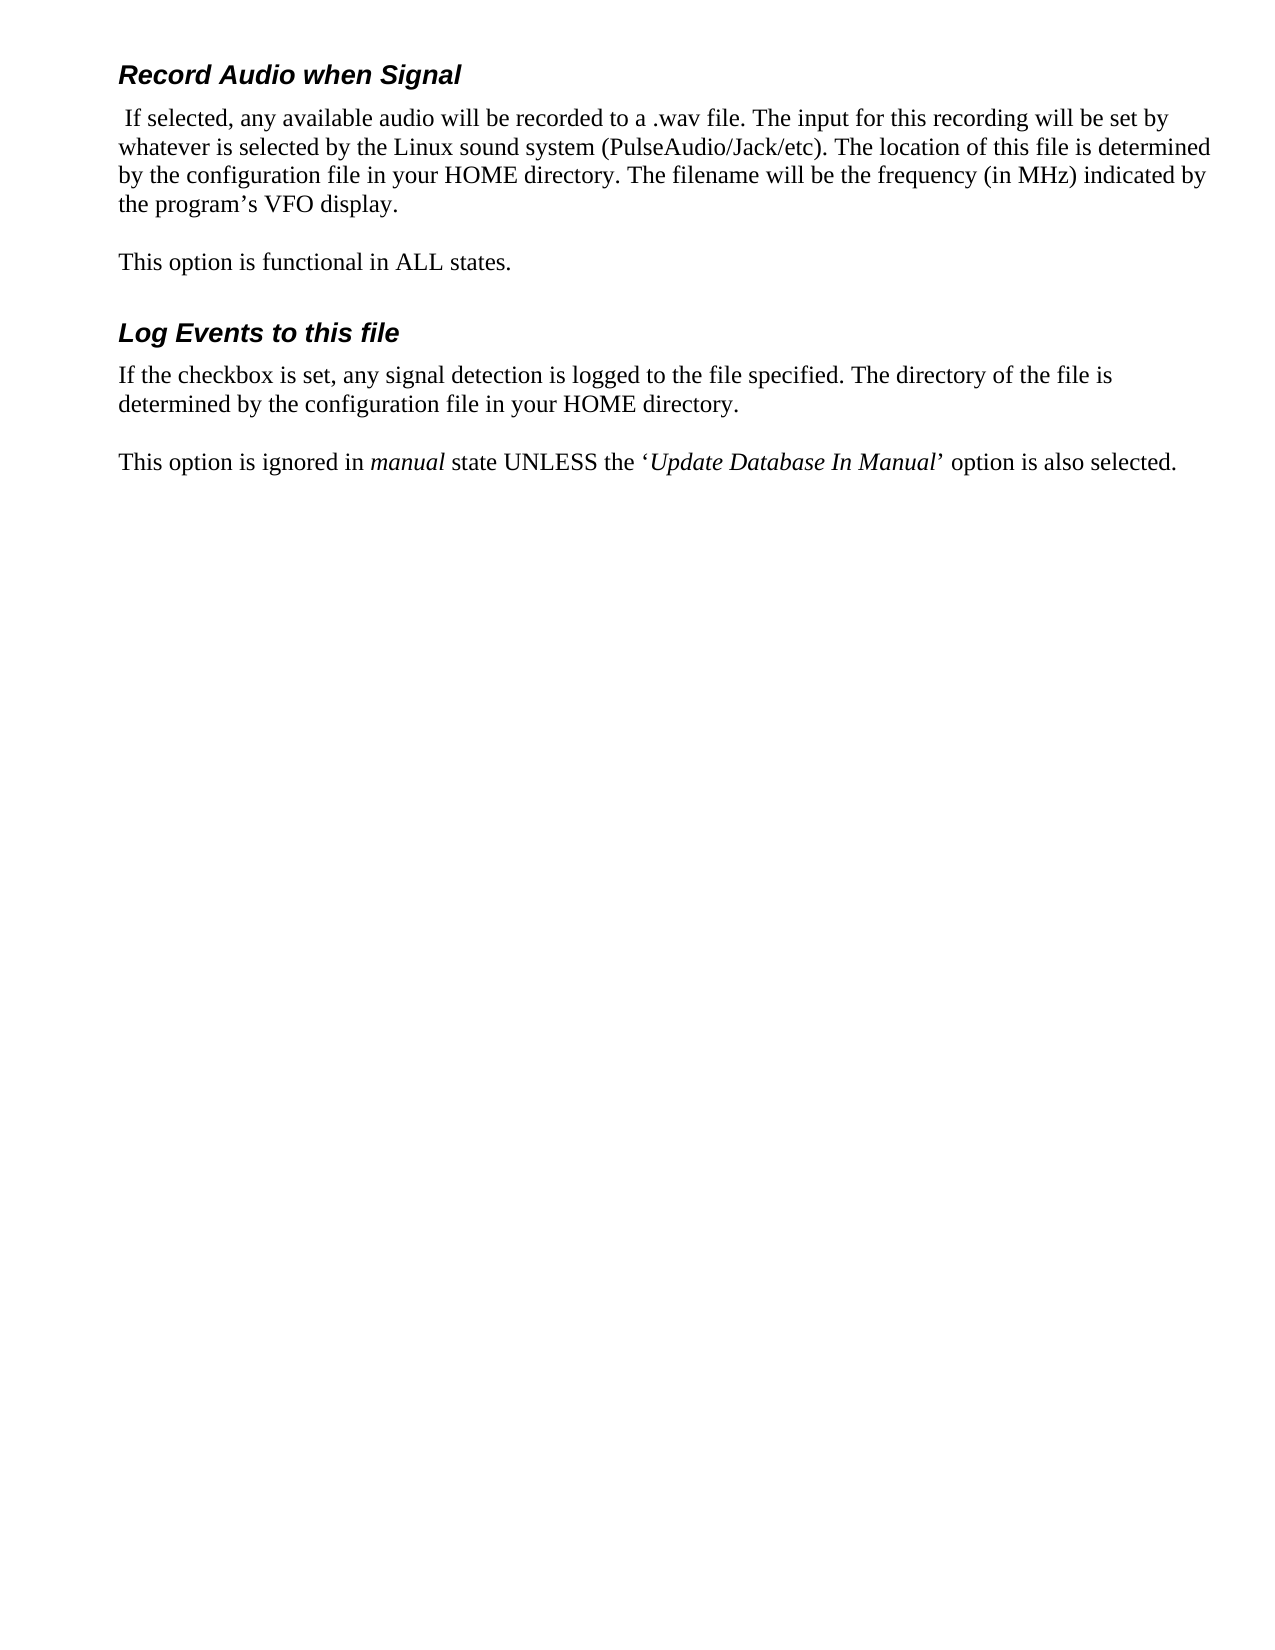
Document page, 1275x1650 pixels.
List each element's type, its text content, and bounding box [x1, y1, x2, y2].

text This option is functional in ALL states. [118, 247, 1216, 275]
text If the checkbox is set, any signal detection is logged to the file specified. The directory of the file is determined by the configuration file in your HOME directory. [118, 360, 1216, 418]
subtitle Record Audio when Signal [118, 59, 1216, 90]
text This option is ignored in manual state UNLESS the ‘Update Database In Manual’ option is also selected. [118, 447, 1216, 475]
subtitle Log Events to this file [118, 317, 1216, 348]
text If selected, any available audio will be recorded to a .wav file. The input for this recording will be set by whatever is selected by the Linux sound system (PulseAudio/Jack/etc). The location of this file is determined by the configuration file in your HOME directory. The filename will be the frequency (in MHz) indicated by the program’s VFO display. [118, 103, 1216, 218]
